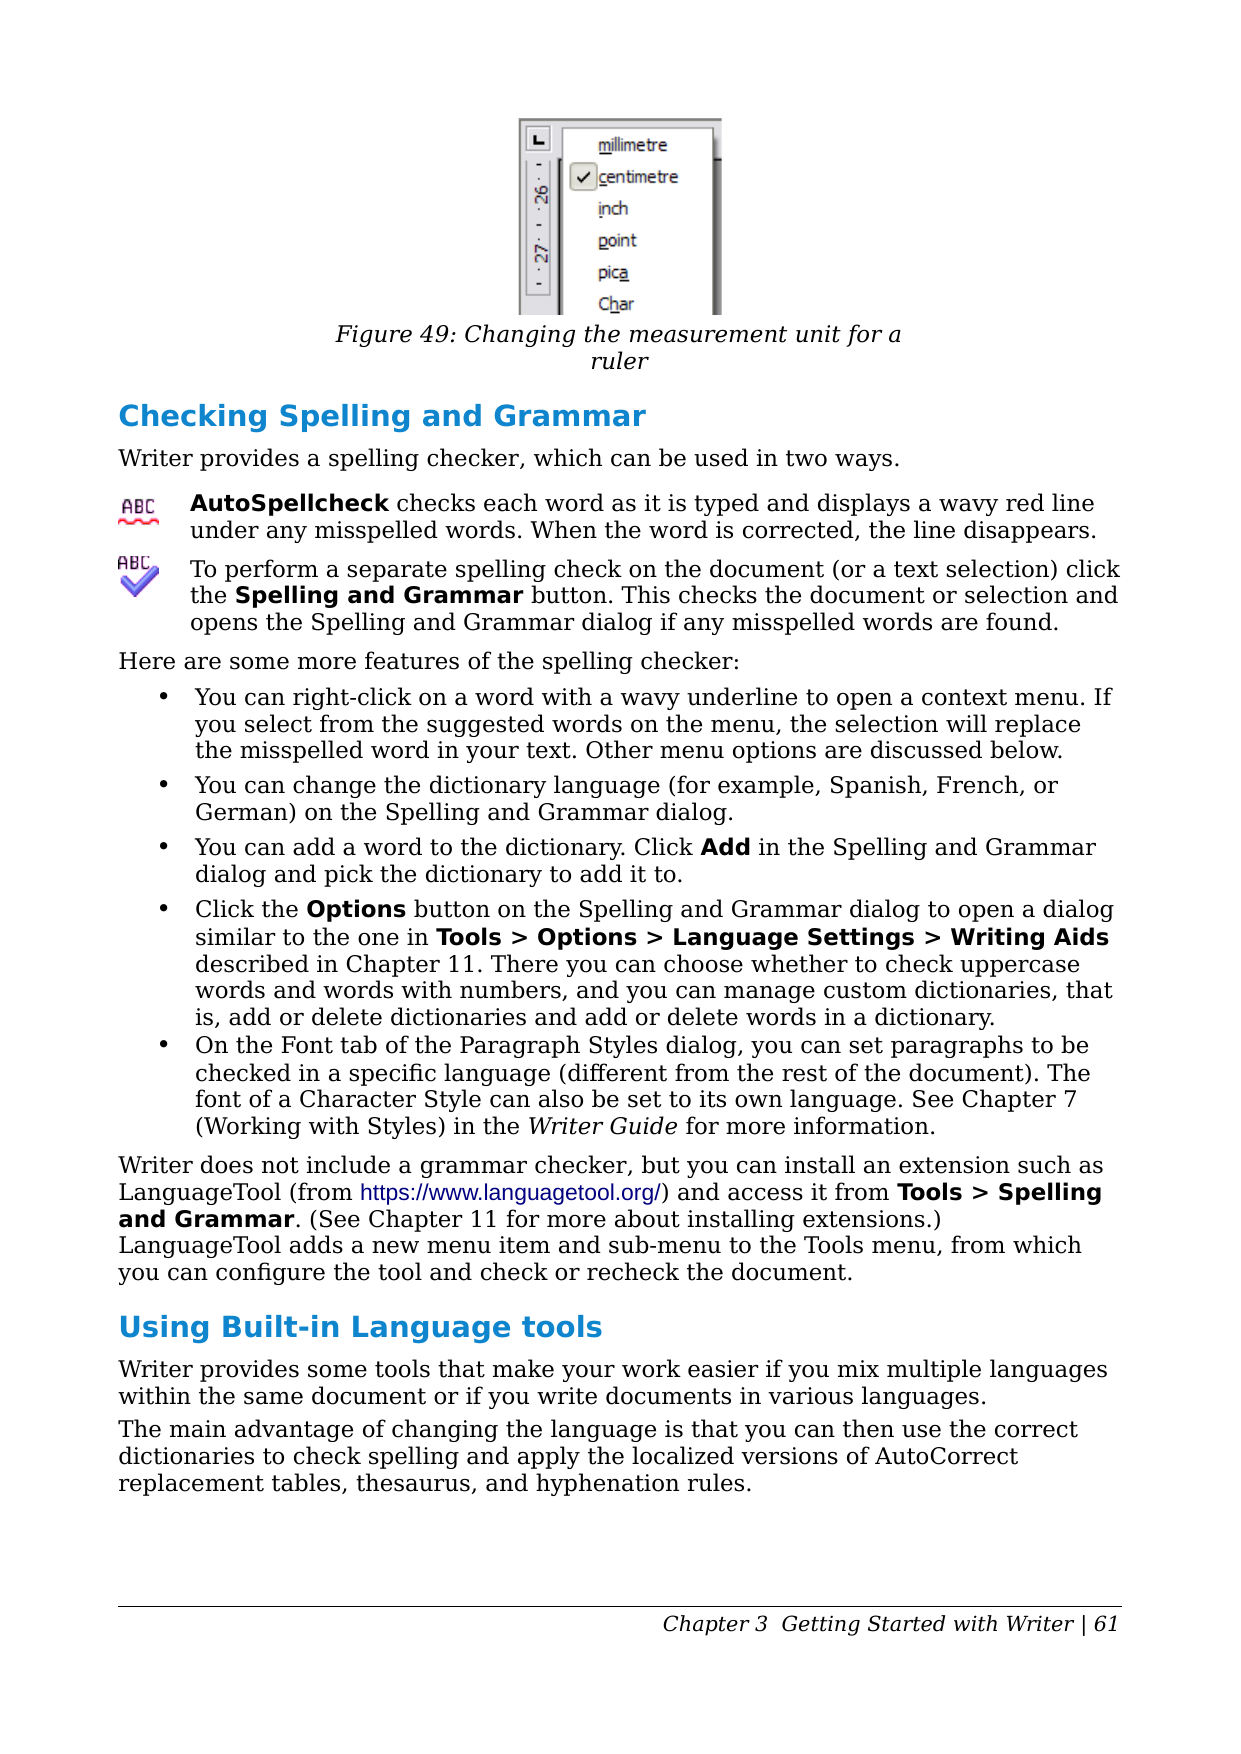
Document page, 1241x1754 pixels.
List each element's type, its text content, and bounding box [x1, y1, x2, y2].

subtitle Checking Spelling and Grammar [118, 399, 1122, 433]
list You can add a word to the dictionary. Click Add in the Spelling and Grammar dialog and pick the dictionary to add it to. [156, 832, 1122, 888]
subtitle Using Built-in Language tools [118, 1310, 1122, 1344]
table_cell To perform a separate spelling check on the document (or a text selection) click the Spelling and Grammar button. This checks the document or selection and opens the Spelling and Grammar dialog if any misspelled words are found. [190, 556, 1122, 648]
list You can change the dictionary language (for example, Spanish, French, or German) on the Spelling and Grammar dialog. [156, 770, 1122, 826]
picture [118, 490, 159, 531]
table_header [118, 490, 190, 556]
list Click the Options button on the Spelling and Grammar dialog to open a dialog similar to the one in Tools > Options > Language Settings > Writing Aids described in Chapter 11. There you can choose whether to check uppercase words and words with numbers, and you can manage custom dictionaries, that is, add or delete dictionaries and add or delete words in a dictionary. [156, 894, 1122, 1031]
picture [118, 556, 159, 597]
list LanguageTool adds a new menu item and sub-menu to the Tools menu, from which you can configure the tool and check or recheck the document. [118, 1233, 1122, 1286]
table_cell [118, 556, 190, 648]
picture [518, 118, 722, 315]
list The main advantage of changing the language is that you can then use the correct dictionaries to check spelling and apply the localized versions of AutoCorrect replacement tables, thesaurus, and hyphenation rules. [118, 1416, 1122, 1496]
text Writer provides a spelling checker, which can be used in two ways. [118, 445, 1122, 472]
list You can right-click on a word with a wavy underline to open a context menu. If you select from the suggested words on the menu, the selection will replace the misspelled word in your text. Other menu options are discussed below. [156, 682, 1122, 764]
table_header AutoSpellcheck checks each word as it is typed and displays a wavy red line under any misspelled words. When the word is corrected, the line disappears. [190, 490, 1122, 556]
text Writer does not include a grammar checker, but you can install an extension such as LanguageTool (from https://www.languagetool.org/) and access it from Tools > Spelling and Grammar. (See Chapter 11 for more about installing extensions.) [118, 1152, 1122, 1233]
list On the Font tab of the Paragraph Styles dialog, you can set paragraphs to be checked in a specific language (different from the rest of the document). The font of a Character Style can also be set to its own language. See Chapter 7 (Working with Styles) in the Writer Guide for more information. [156, 1031, 1122, 1140]
text Figure 15: Changing the measurement unit for a ruler [334, 321, 906, 374]
list Writer provides some tools that make your work easier if you mix multiple languages within the same document or if you write documents in various languages. [118, 1357, 1122, 1410]
list Here are some more features of the spelling checker: [118, 648, 1122, 675]
